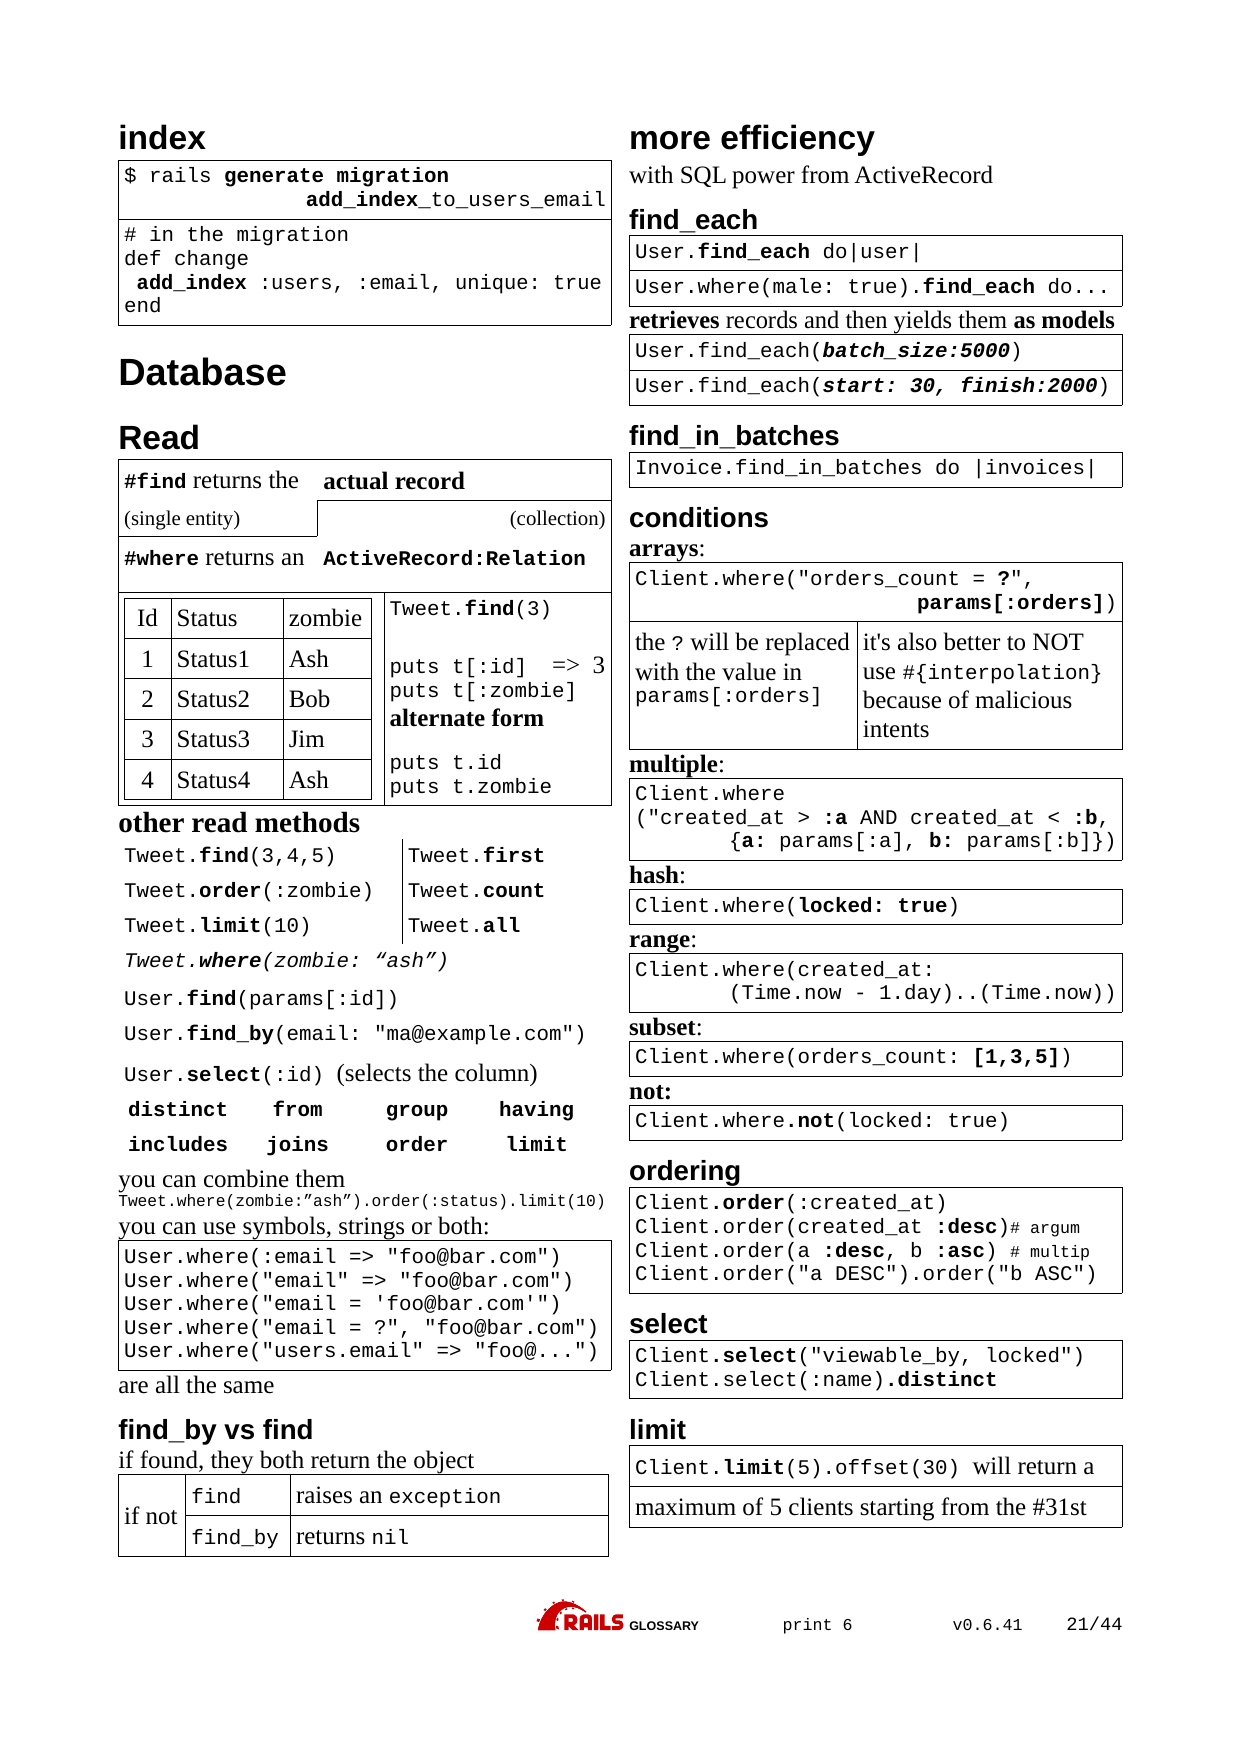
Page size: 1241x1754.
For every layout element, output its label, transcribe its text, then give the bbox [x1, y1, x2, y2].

table_cell Tweet.limit(10) [118, 909, 402, 944]
subtitle Read [118, 418, 611, 456]
table_header #find returns the [119, 460, 317, 500]
table_cell ActiveRecord:Relation [317, 536, 611, 592]
table_header Id [125, 599, 171, 638]
table_cell Ash [284, 639, 371, 678]
table_cell #where returns an [119, 537, 317, 592]
table_cell Tweet.count [403, 874, 596, 909]
subtitle select [629, 1308, 1122, 1339]
table_header Client.where(locked: true) [630, 890, 1122, 924]
table_cell group [357, 1094, 477, 1129]
text range: [629, 925, 1122, 953]
text not: [629, 1077, 1122, 1104]
table_cell returns nil [291, 1516, 608, 1556]
table_cell 4 [125, 760, 171, 799]
table_cell includes [118, 1129, 238, 1164]
table_cell 3 [125, 720, 171, 759]
table_header Client.where.not(locked: true) [630, 1106, 1122, 1140]
table_cell 1 [125, 639, 171, 678]
table_cell limit [477, 1129, 596, 1164]
table_cell User.find(params[:id]) [118, 982, 596, 1017]
text retrieves records and then yields them as models [629, 307, 1122, 334]
table_cell from [238, 1094, 357, 1129]
table_header Client.order(:created_at) Client.order(created_at :desc)# argum Client.order(a :desc, b :asc) # multip Client.order("a DESC").order("b ASC") [630, 1188, 1122, 1293]
table_cell Status3 [172, 720, 283, 759]
subtitle conditions [629, 502, 1122, 533]
table_cell joins [238, 1129, 357, 1164]
table_header Invoice.find_in_batches do |invoices| [630, 453, 1122, 487]
table_cell Status2 [172, 679, 283, 719]
subtitle limit [629, 1413, 1122, 1445]
table_cell User.where(male: true).find_each do... [630, 271, 1122, 306]
table_cell # in the migration def change add_index :users, :email, unique: true end [119, 220, 611, 325]
table_cell User.find_by(email: "ma@example.com") [118, 1018, 596, 1052]
table_header Client.where(created_at: (Time.now - 1.day)..(Time.now)) [630, 954, 1122, 1012]
text you can combine them [118, 1164, 611, 1192]
table_cell (single entity) [119, 500, 317, 536]
table_cell Jim [284, 720, 371, 759]
table_header Status [172, 599, 283, 638]
table_header Tweet.find(3) puts t[:id] => 3 puts t[:zombie] alternate form puts t.id puts t.zombie [385, 593, 611, 805]
table_cell Ash [284, 760, 371, 799]
text other read methods [118, 806, 611, 839]
table_cell the ? will be replaced with the value in params[:orders] [630, 622, 857, 748]
subtitle find_by vs find [118, 1413, 611, 1445]
text you can use symbols, strings or both: [118, 1211, 611, 1240]
table_cell User.select(:id) (selects the column) [118, 1053, 596, 1093]
table_header [119, 593, 384, 805]
table_header actual record [317, 460, 611, 500]
table_cell Tweet.order(:zombie) [118, 874, 402, 909]
table_cell find_by [186, 1516, 290, 1556]
subtitle Database [118, 350, 611, 393]
text with SQL power from ActiveRecord [629, 160, 1122, 188]
table_cell maximum of 5 clients starting from the #31st [630, 1487, 1122, 1527]
subtitle more efficiency [629, 118, 1122, 157]
text arrays: [629, 533, 1122, 562]
table_header $ rails generate migration add_index_to_users_email [119, 161, 611, 218]
text hash: [629, 861, 1122, 889]
text Tweet.where(zombie:”ash”).order(:status).limit(10) [118, 1192, 611, 1211]
table_header Client.limit(5).offset(30) will return a [630, 1446, 1122, 1486]
text multiple: [629, 750, 1122, 777]
table_cell having [477, 1094, 596, 1129]
table_cell Status1 [172, 639, 283, 678]
table_header Client.select("viewable_by, locked") Client.select(:name).distinct [630, 1341, 1122, 1398]
table_cell Tweet.where(zombie: “ash”) [118, 944, 596, 982]
text subset: [629, 1013, 1122, 1041]
table_header User.where(:email => "foo@bar.com") User.where("email" => "foo@bar.com") User.where("email = 'foo@bar.com'") User.where("email = ?", "foo@bar.com") User.where("users.email" => "foo@...") [119, 1241, 611, 1370]
table_header Tweet.first [403, 839, 596, 874]
table_cell it's also better to NOT use #{interpolation} because of malicious intents [858, 622, 1122, 748]
table_header if not [119, 1475, 185, 1556]
table_header Client.where ("created_at > :a AND created_at < :b, {a: params[:a], b: params[:b]}) [630, 779, 1122, 860]
table_cell Tweet.all [403, 909, 596, 944]
table_header Client.where("orders_count = ?", params[:orders]) [630, 563, 1122, 621]
text if found, they both return the object [118, 1445, 611, 1474]
table_header User.find_each do|user| [630, 236, 1122, 270]
subtitle index [118, 118, 611, 157]
table_header Tweet.find(3,4,5) [118, 839, 402, 874]
table_cell User.find_each(start: 30, finish:2000) [630, 371, 1122, 405]
table_cell (collection) [318, 501, 611, 536]
subtitle find_each [629, 203, 1122, 235]
table_header User.find_each(batch_size:5000) [630, 335, 1122, 369]
table_cell distinct [118, 1094, 238, 1129]
table_header Client.where(orders_count: [1,3,5]) [630, 1042, 1122, 1076]
table_cell 2 [125, 679, 171, 719]
table_header raises an exception [291, 1475, 608, 1515]
table_header zombie [284, 599, 371, 638]
table_cell order [357, 1129, 477, 1164]
text are all the same [118, 1371, 611, 1399]
subtitle find_in_batches [629, 420, 1122, 452]
table_header find [186, 1475, 290, 1515]
table_cell Bob [284, 679, 371, 719]
table_cell Status4 [172, 760, 283, 799]
subtitle ordering [629, 1155, 1122, 1187]
